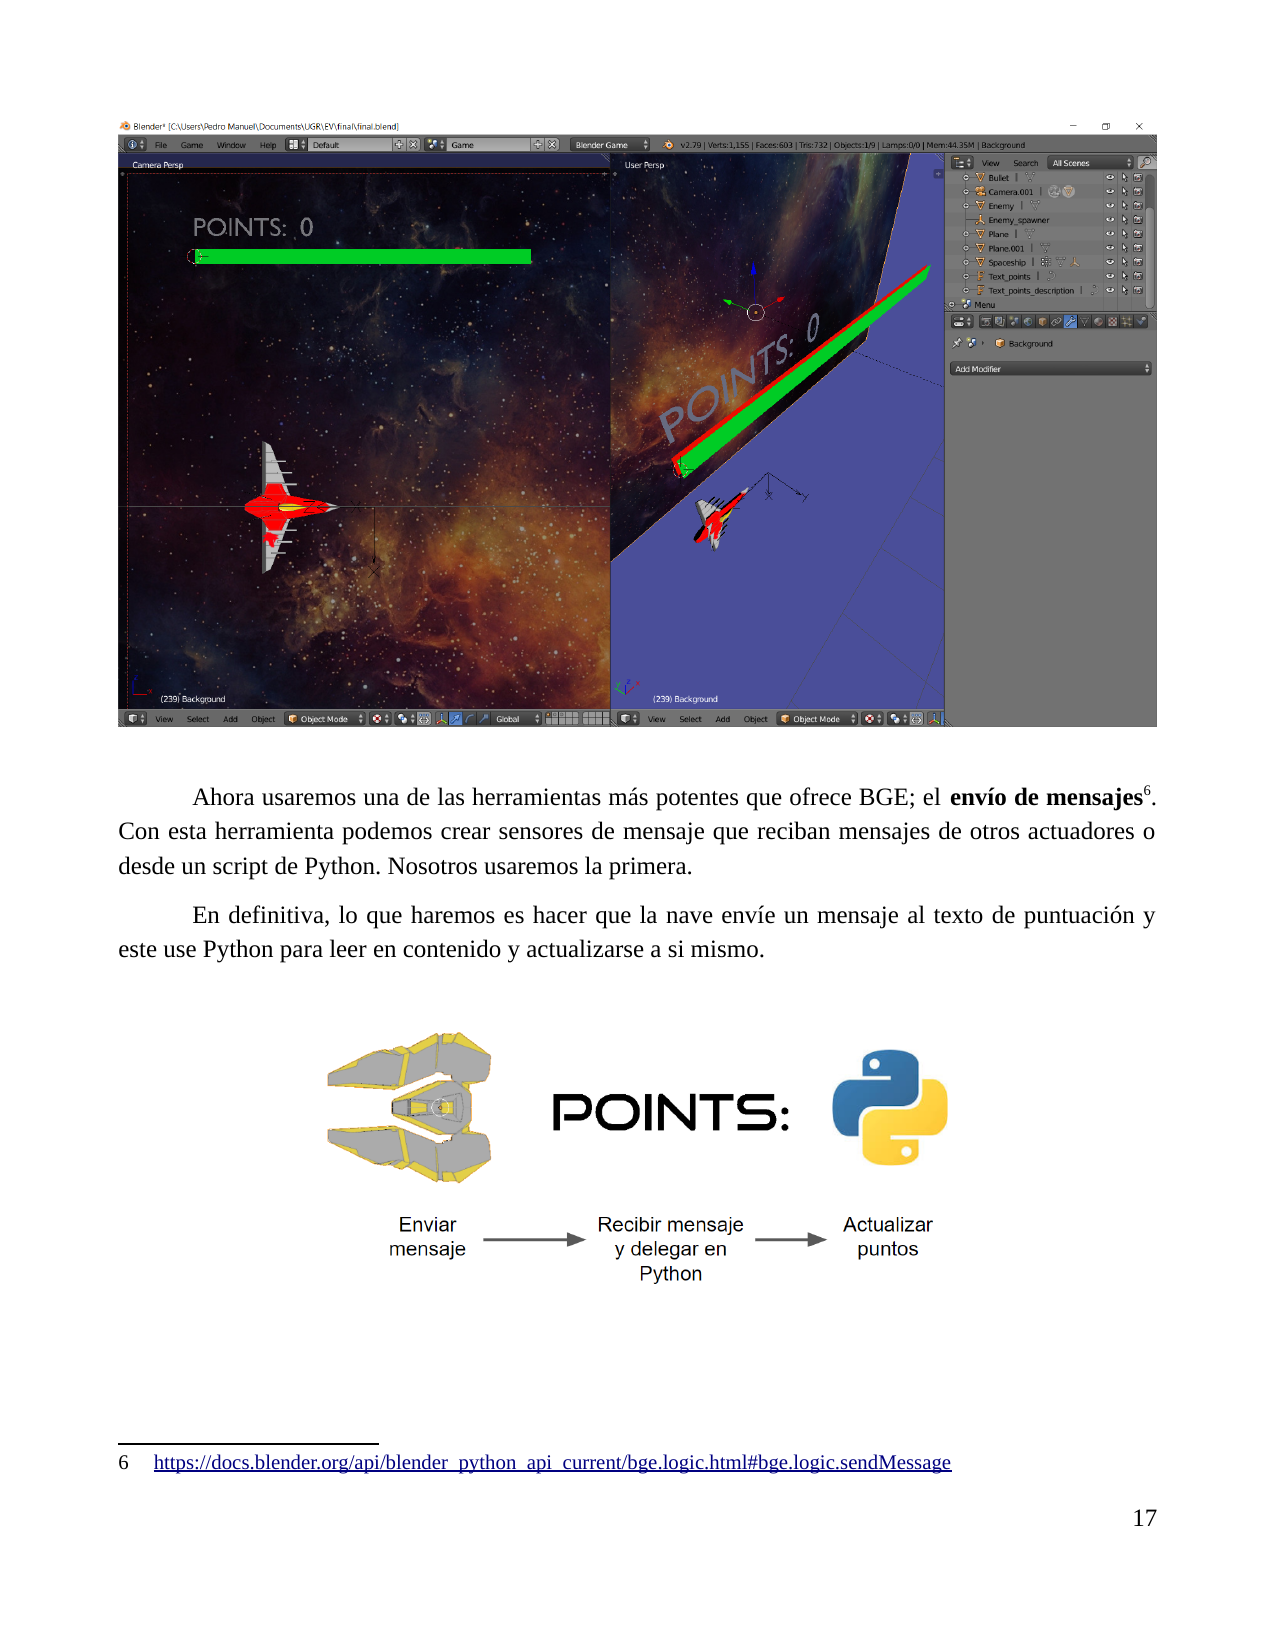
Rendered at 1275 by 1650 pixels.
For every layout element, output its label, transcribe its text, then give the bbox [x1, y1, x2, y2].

text Ahora usaremos una de las herramientas más potentes que ofrece BGE; el envío de mensajes. Con esta herramienta podemos crear sensores de mensaje que reciban mensajes de otros actuadores o desde un script de Python. Nosotros usaremos la primera. [118, 782, 1157, 879]
picture [327, 1032, 948, 1284]
text En definitiva, lo que haremos es hacer que la nave envíe un mensaje al texto de puntuación y este use Python para leer en contenido y actualizarse a si mismo. [118, 900, 1157, 963]
text https://docs.blender.org/api/blender_python_api_current/bge.logic.html#bge.logic.sendMessage [118, 1449, 1157, 1474]
picture [118, 118, 1157, 727]
